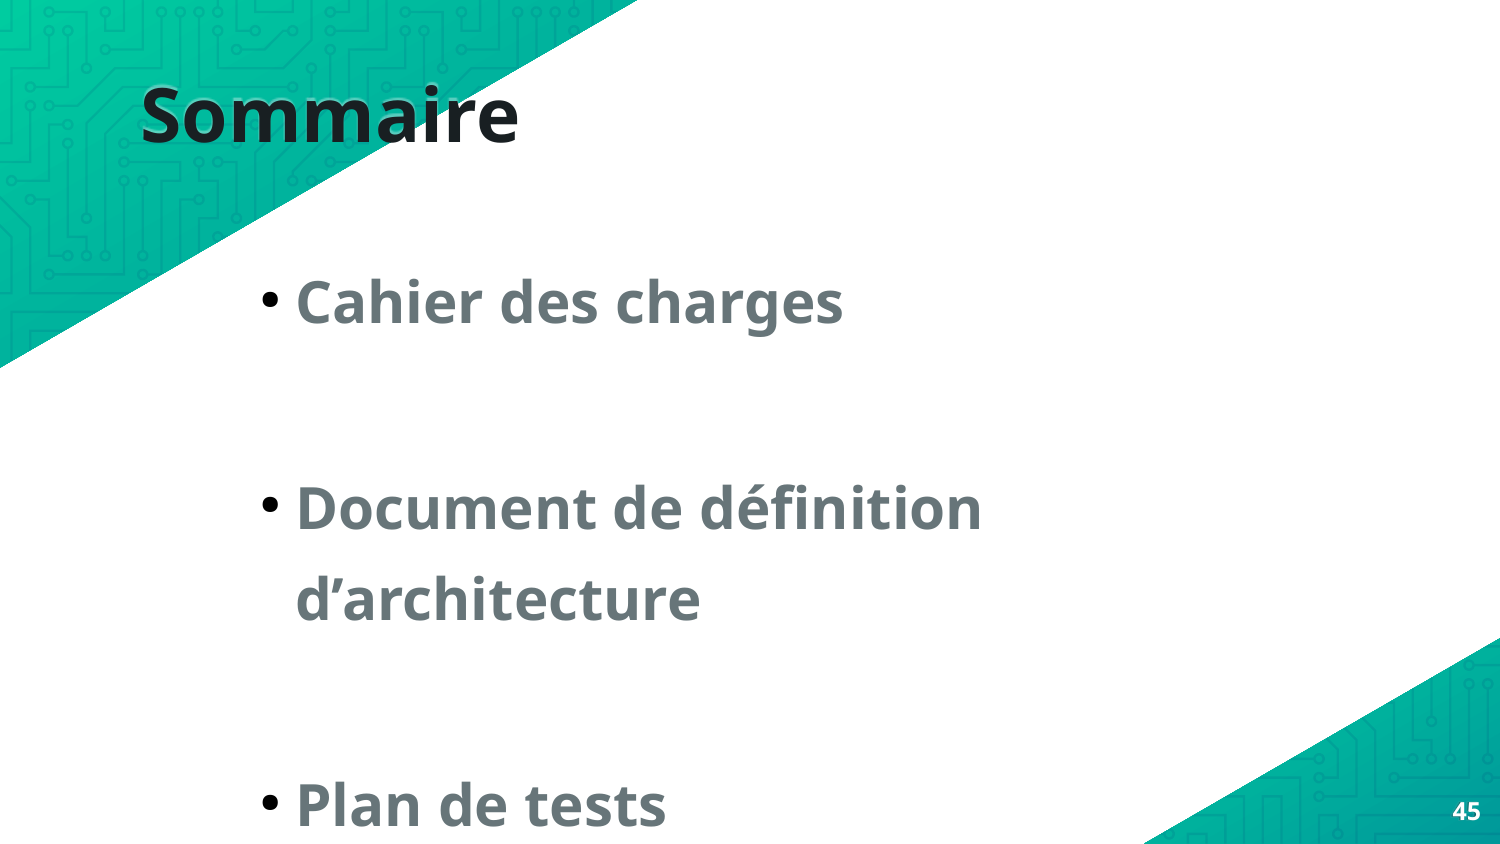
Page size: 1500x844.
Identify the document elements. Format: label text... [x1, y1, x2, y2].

title Sommaire [140, 78, 1360, 160]
list Cahier des charges Document de définition d’architecture Plan de tests [259, 249, 1371, 764]
slide_number [1391, 779, 1482, 844]
